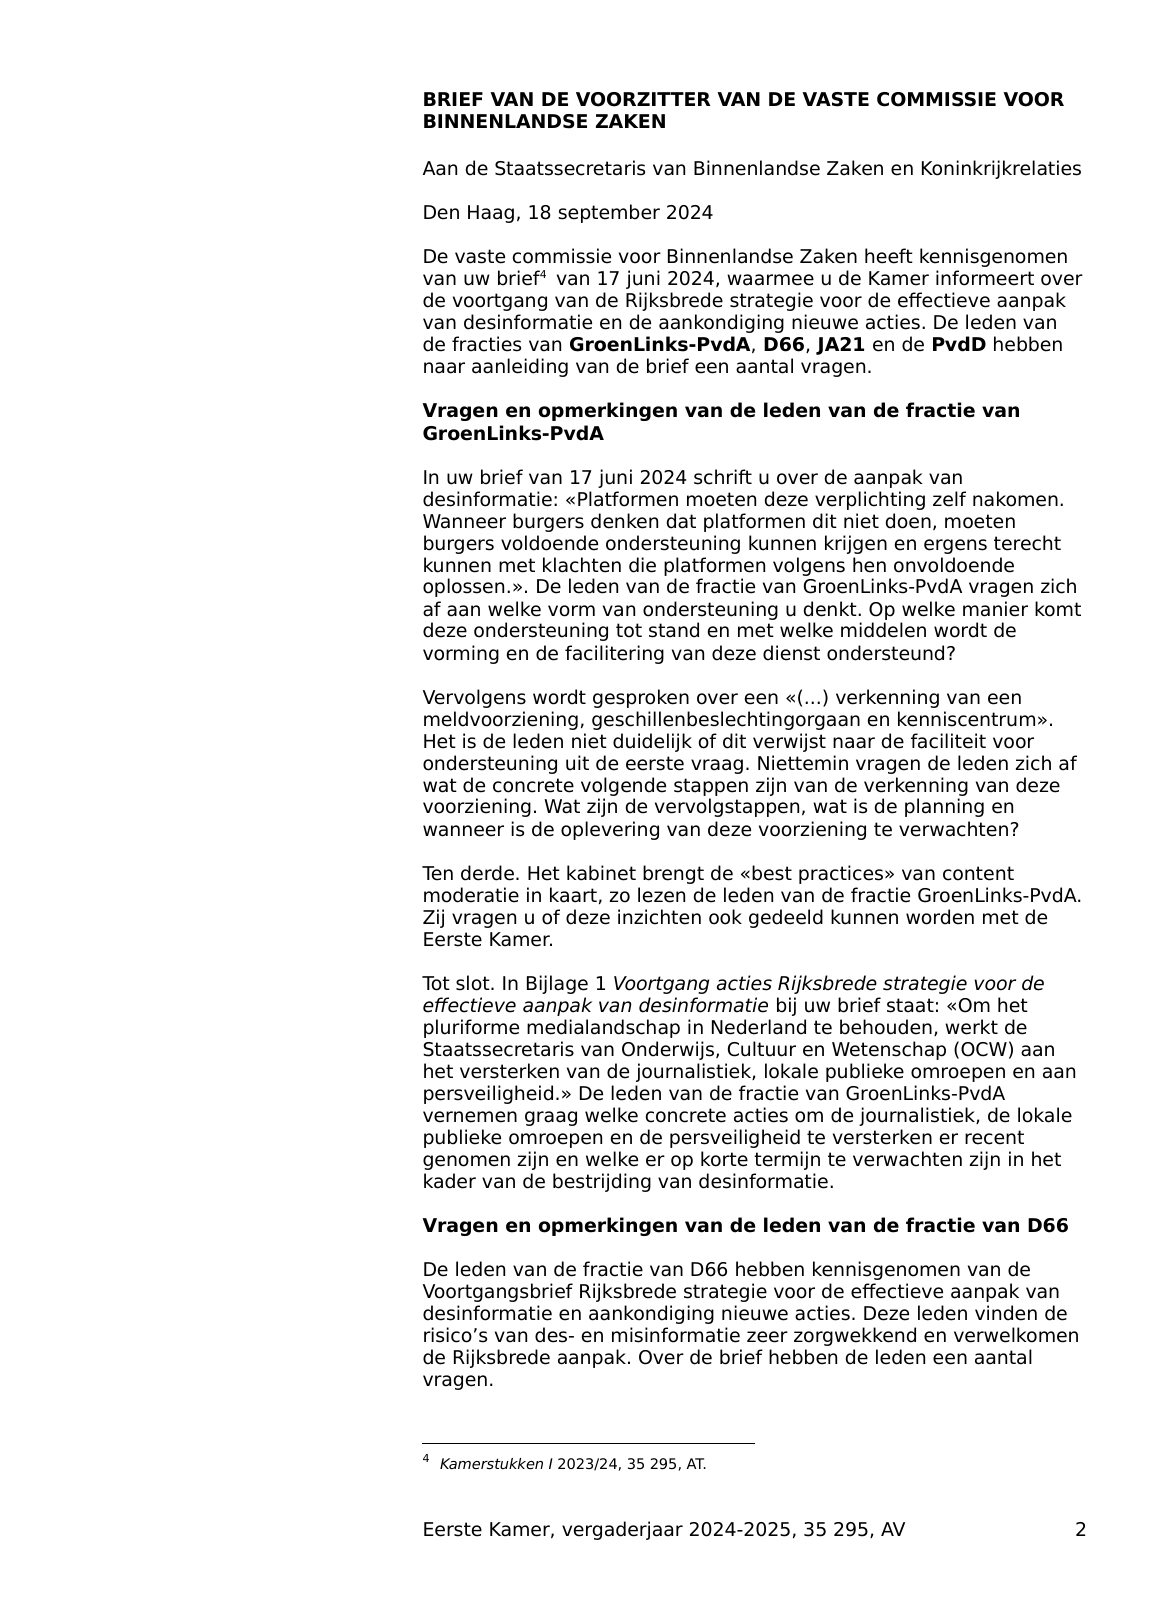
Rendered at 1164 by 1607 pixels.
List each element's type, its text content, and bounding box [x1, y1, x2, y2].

text Ten derde. Het kabinet brengt de «best practices» van content moderatie in kaart, zo lezen de leden van de fractie GroenLinks-PvdA. Zij vragen u of deze inzichten ook gedeeld kunnen worden met de Eerste Kamer. [422, 863, 1087, 951]
text In uw brief van 17 juni 2024 schrift u over de aanpak van desinformatie: «Platformen moeten deze verplichting zelf nakomen. Wanneer burgers denken dat platformen dit niet doen, moeten burgers voldoende ondersteuning kunnen krijgen en ergens terecht kunnen met klachten die platformen volgens hen onvoldoende oplossen.». De leden van de fractie van GroenLinks-PvdA vragen zich af aan welke vorm van ondersteuning u denkt. Op welke manier komt deze ondersteuning tot stand en met welke middelen wordt de vorming en de facilitering van deze dienst ondersteund? [422, 467, 1087, 664]
text Den Haag, 18 september 2024 [422, 202, 1087, 224]
text Tot slot. In Bijlage 1 Voortgang acties Rijksbrede strategie voor de effectieve aanpak van desinformatie bij uw brief staat: «Om het pluriforme medialandschap in Nederland te behouden, werkt de Staatssecretaris van Onderwijs, Cultuur en Wetenschap (OCW) aan het versterken van de journalistiek, lokale publieke omroepen en aan persveiligheid.» De leden van de fractie van GroenLinks-PvdA vernemen graag welke concrete acties om de journalistiek, de lokale publieke omroepen en de persveiligheid te versterken er recent genomen zijn en welke er op korte termijn te verwachten zijn in het kader van de bestrijding van desinformatie. [422, 973, 1087, 1192]
text De vaste commissie voor Binnenlandse Zaken heeft kennisgenomen van uw brief van 17 juni 2024, waarmee u de Kamer informeert over de voortgang van de Rijksbrede strategie voor de effectieve aanpak van desinformatie en de aankondiging nieuwe acties. De leden van de fracties van GroenLinks-PvdA, D66, JA21 en de PvdD hebben naar aanleiding van de brief een aantal vragen. [422, 246, 1087, 378]
subtitle Vragen en opmerkingen van de leden van de fractie van GroenLinks-PvdA [422, 400, 1087, 444]
text De leden van de fractie van D66 hebben kennisgenomen van de Voortgangsbrief Rijksbrede strategie voor de effectieve aanpak van desinformatie en aankondiging nieuwe acties. Deze leden vinden de risico’s van des- en misinformatie zeer zorgwekkend en verwelkomen de Rijksbrede aanpak. Over de brief hebben de leden een aantal vragen. [422, 1259, 1087, 1391]
text Aan de Staatssecretaris van Binnenlandse Zaken en Koninkrijkrelaties [422, 158, 1087, 180]
subtitle BRIEF VAN DE VOORZITTER VAN DE VASTE COMMISSIE VOOR BINNENLANDSE ZAKEN [422, 89, 1087, 133]
subtitle Vragen en opmerkingen van de leden van de fractie van D66 [422, 1215, 1087, 1237]
text Kamerstukken I 2023/24, 35 295, AT. [422, 1452, 1087, 1474]
text Vervolgens wordt gesproken over een «(...) verkenning van een meldvoorziening, geschillenbeslechtingorgaan en kenniscentrum». Het is de leden niet duidelijk of dit verwijst naar de faciliteit voor ondersteuning uit de eerste vraag. Niettemin vragen de leden zich af wat de concrete volgende stappen zijn van de verkenning van deze voorziening. Wat zijn de vervolgstappen, wat is de planning en wanneer is de oplevering van deze voorziening te verwachten? [422, 687, 1087, 840]
